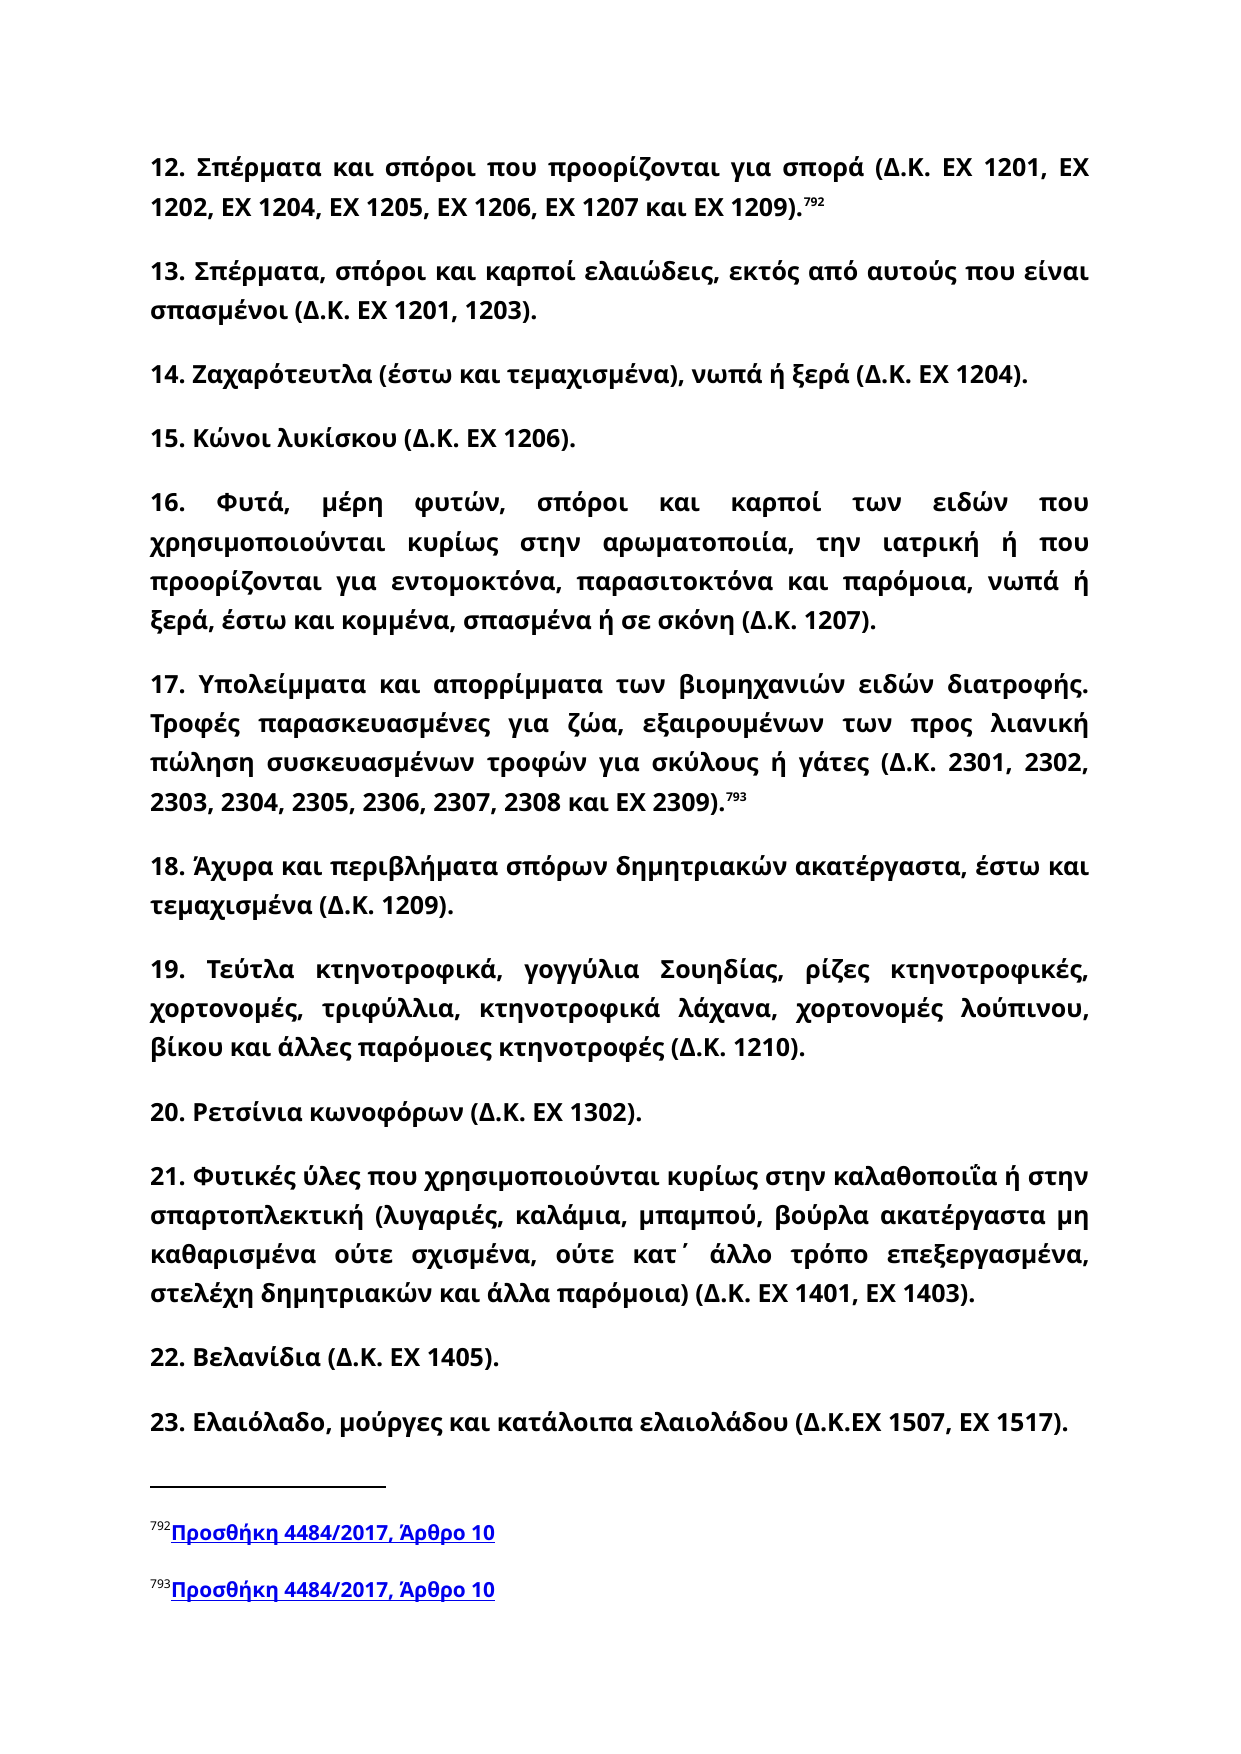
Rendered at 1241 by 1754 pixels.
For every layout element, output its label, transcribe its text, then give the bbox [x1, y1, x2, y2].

text 14. Ζαχαρότευτλα (έστω και τεμαχισμένα), νωπά ή ξερά (Δ.Κ. ΕΧ 1204). [150, 357, 1090, 391]
text 23. Ελαιόλαδο, μούργες και κατάλοιπα ελαιολάδου (Δ.Κ.ΕΧ 1507, ΕΧ 1517). [150, 1404, 1090, 1438]
text 22. Βελανίδια (Δ.Κ. ΕΧ 1405). [150, 1340, 1090, 1374]
text 16. Φυτά, μέρη φυτών, σπόροι και καρποί των ειδών που χρησιμοποιούνται κυρίως στην αρωματοποιία, την ιατρική ή που προορίζονται για εντομοκτόνα, παρασιτοκτόνα και παρόμοια, νωπά ή ξερά, έστω και κομμένα, σπασμένα ή σε σκόνη (Δ.Κ. 1207). [150, 485, 1090, 637]
text Προσθήκη 4484/2017, Άρθρο 10 [150, 1518, 1090, 1546]
text 13. Σπέρματα, σπόροι και καρποί ελαιώδεις, εκτός από αυτούς που είναι σπασμένοι (Δ.Κ. ΕΧ 1201, 1203). [150, 253, 1090, 327]
text 17. Υπολείμματα και απορρίμματα των βιομηχανιών ειδών διατροφής. Τροφές παρασκευασμένες για ζώα, εξαιρουμένων των προς λιανική πώληση συσκευασμένων τροφών για σκύλους ή γάτες (Δ.Κ. 2301, 2302, 2303, 2304, 2305, 2306, 2307, 2308 και ΕΧ 2309). [150, 667, 1090, 818]
text Προσθήκη 4484/2017, Άρθρο 10 [150, 1576, 1090, 1604]
text 12. Σπέρματα και σπόροι που προορίζονται για σπορά (Δ.Κ. ΕΧ 1201, ΕΧ 1202, ΕΧ 1204, ΕΧ 1205, ΕΧ 1206, ΕΧ 1207 και ΕΧ 1209). [150, 150, 1090, 223]
text 18. Άχυρα και περιβλήματα σπόρων δημητριακών ακατέργαστα, έστω και τεμαχισμένα (Δ.Κ. 1209). [150, 848, 1090, 922]
text 15. Κώνοι λυκίσκου (Δ.Κ. ΕΧ 1206). [150, 421, 1090, 455]
text 21. Φυτικές ύλες που χρησιμοποιούνται κυρίως στην καλαθοποιΐα ή στην σπαρτοπλεκτική (λυγαριές, καλάμια, μπαμπού, βούρλα ακατέργαστα μη καθαρισμένα ούτε σχισμένα, ούτε κατ΄ άλλο τρόπο επεξεργασμένα, στελέχη δημητριακών και άλλα παρόμοια) (Δ.Κ. ΕΧ 1401, ΕΧ 1403). [150, 1158, 1090, 1310]
text 19. Τεύτλα κτηνοτροφικά, γογγύλια Σουηδίας, ρίζες κτηνοτροφικές, χορτονομές, τριφύλλια, κτηνοτροφικά λάχανα, χορτονομές λούπινου, βίκου και άλλες παρόμοιες κτηνοτροφές (Δ.Κ. 1210). [150, 952, 1090, 1064]
text 20. Ρετσίνια κωνοφόρων (Δ.Κ. ΕΧ 1302). [150, 1094, 1090, 1128]
